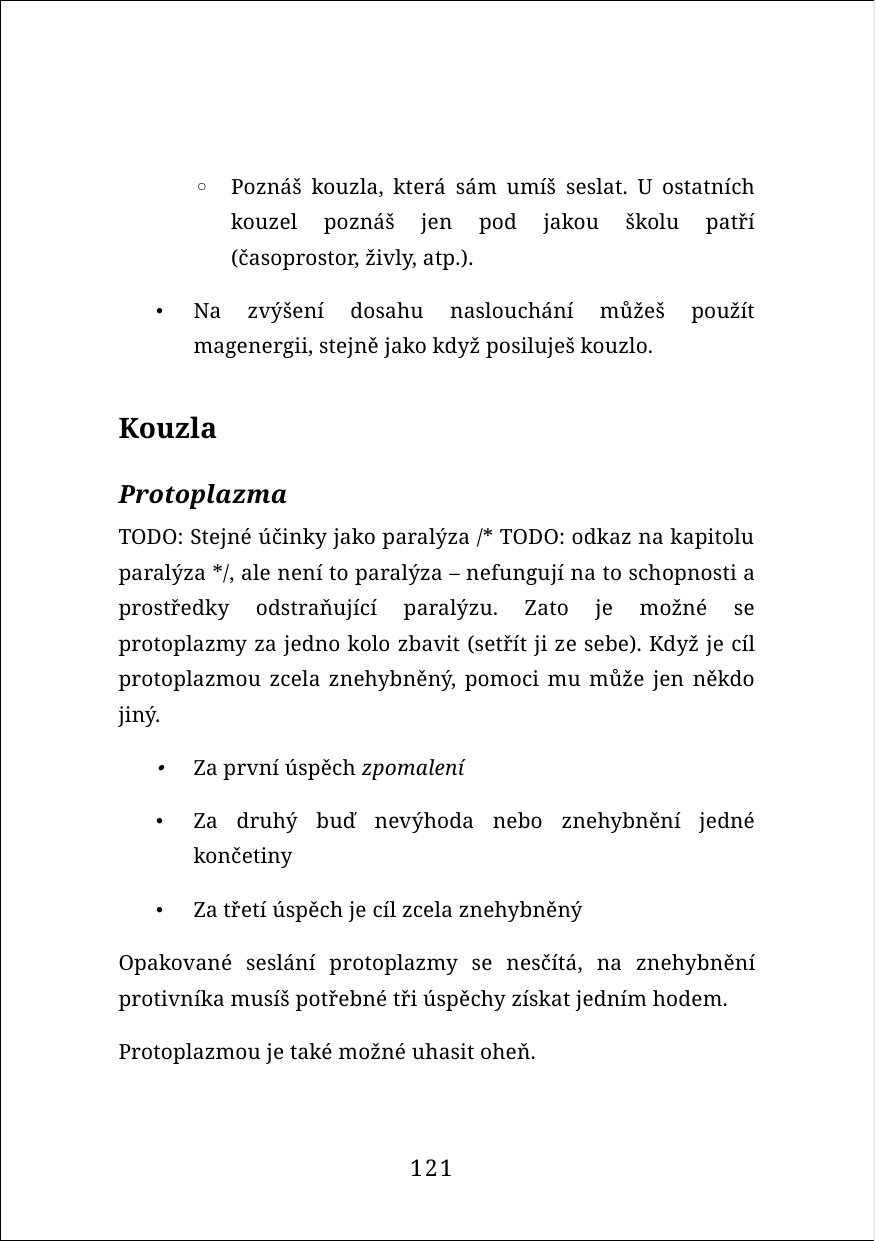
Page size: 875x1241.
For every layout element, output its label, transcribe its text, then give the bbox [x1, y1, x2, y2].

list Za druhý buď nevýhoda nebo znehybnění jedné končetiny [156, 806, 756, 870]
list Na zvýšení dosahu naslouchání můžeš použít magenergii, stejně jako když posiluješ kouzlo. [156, 296, 756, 360]
list Za třetí úspěch je cíl zcela znehybněný [156, 895, 756, 923]
text TODO: Stejné účinky jako paralýza /* TODO: odkaz na kapitolu paralýza */, ale není to paralýza – nefungují na to schopnosti a prostředky odstraňující paralýzu. Zato je možné se protoplazmy za jedno kolo zbavit (setřít ji ze sebe). Když je cíl protoplazmou zcela znehybněný, pomoci mu může jen někdo jiný. [118, 522, 756, 728]
subtitle Kouzla [118, 408, 756, 447]
list Za první úspěch zpomalení [156, 753, 756, 781]
text Protoplazmou je také možné uhasit oheň. [118, 1037, 756, 1065]
subtitle Protoplazma [118, 476, 756, 510]
text Opakované seslání protoplazmy se nesčítá, na znehybnění protivníka musíš potřebné tři úspěchy získat jedním hodem. [118, 948, 756, 1012]
list Poznáš kouzla, která sám umíš seslat. U ostatních kouzel poznáš jen pod jakou školu patří (časoprostor, živly, atp.). [193, 172, 756, 271]
